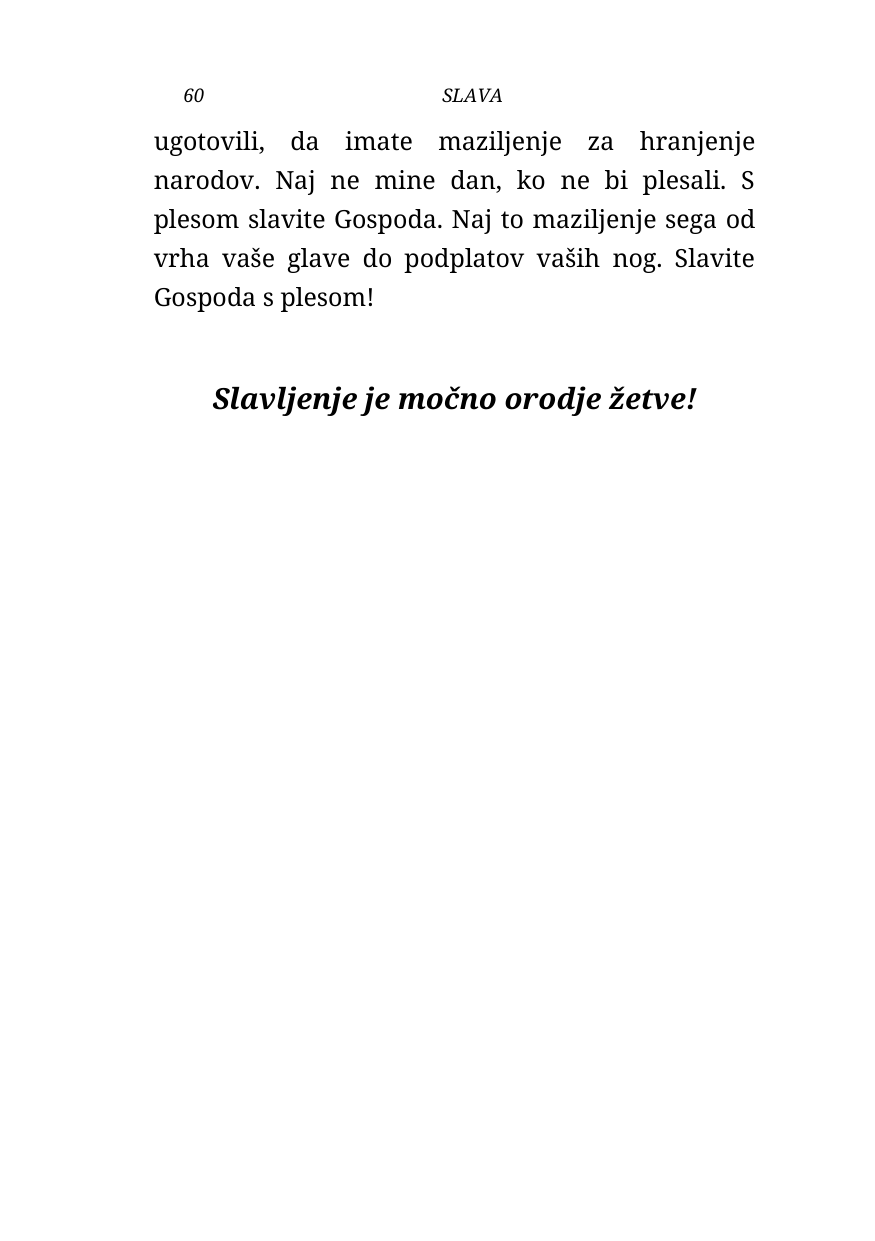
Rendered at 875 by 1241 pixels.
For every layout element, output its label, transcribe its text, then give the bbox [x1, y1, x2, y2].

text ugotovili, da imate maziljenje za hranjenje narodov. Naj ne mine dan, ko ne bi plesali. S plesom slavite Gospoda. Naj to maziljenje sega od vrha vaše glave do podplatov vaših nog. Slavite Gospoda s plesom! [153, 123, 756, 314]
text Slavljenje je močno orodje žetve! [153, 378, 756, 418]
